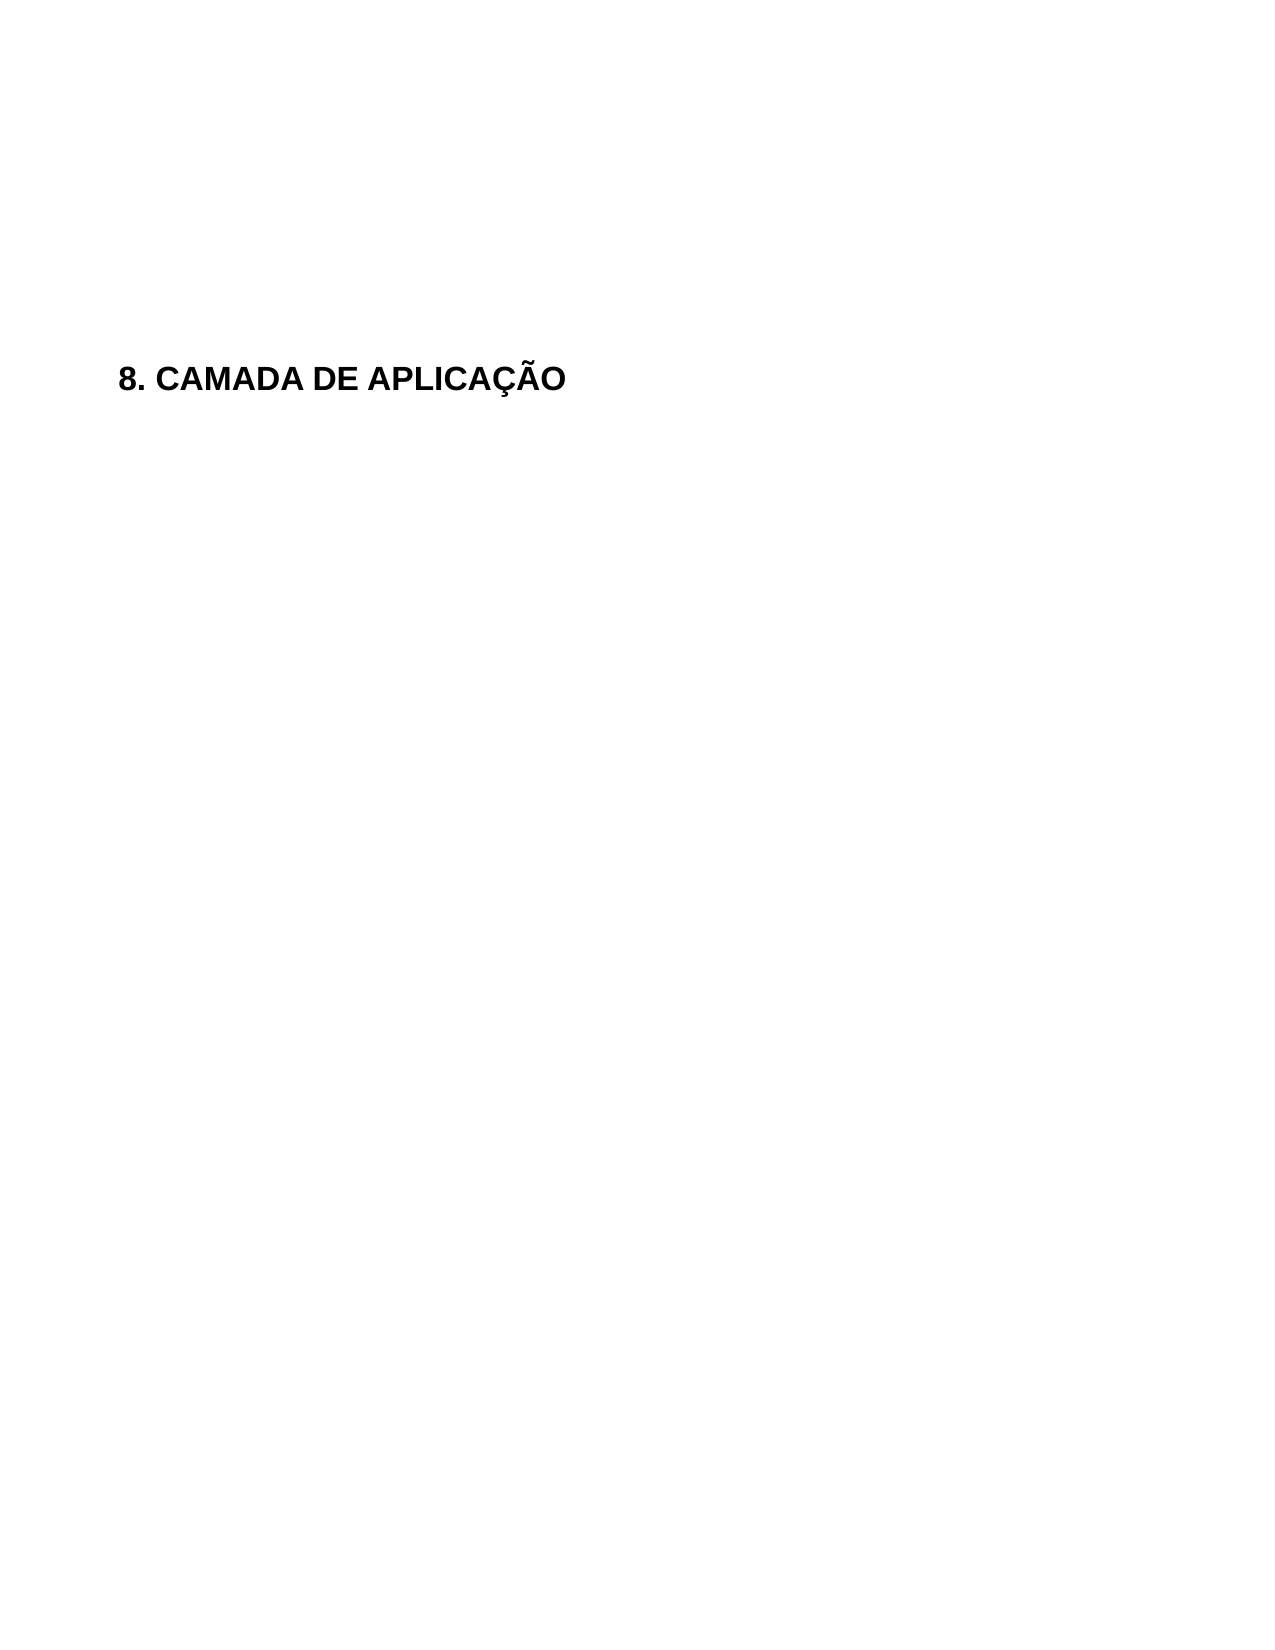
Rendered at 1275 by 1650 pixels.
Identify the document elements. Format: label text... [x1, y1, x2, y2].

subtitle 8. CAMADA DE APLICAÇÃO [118, 359, 1157, 397]
